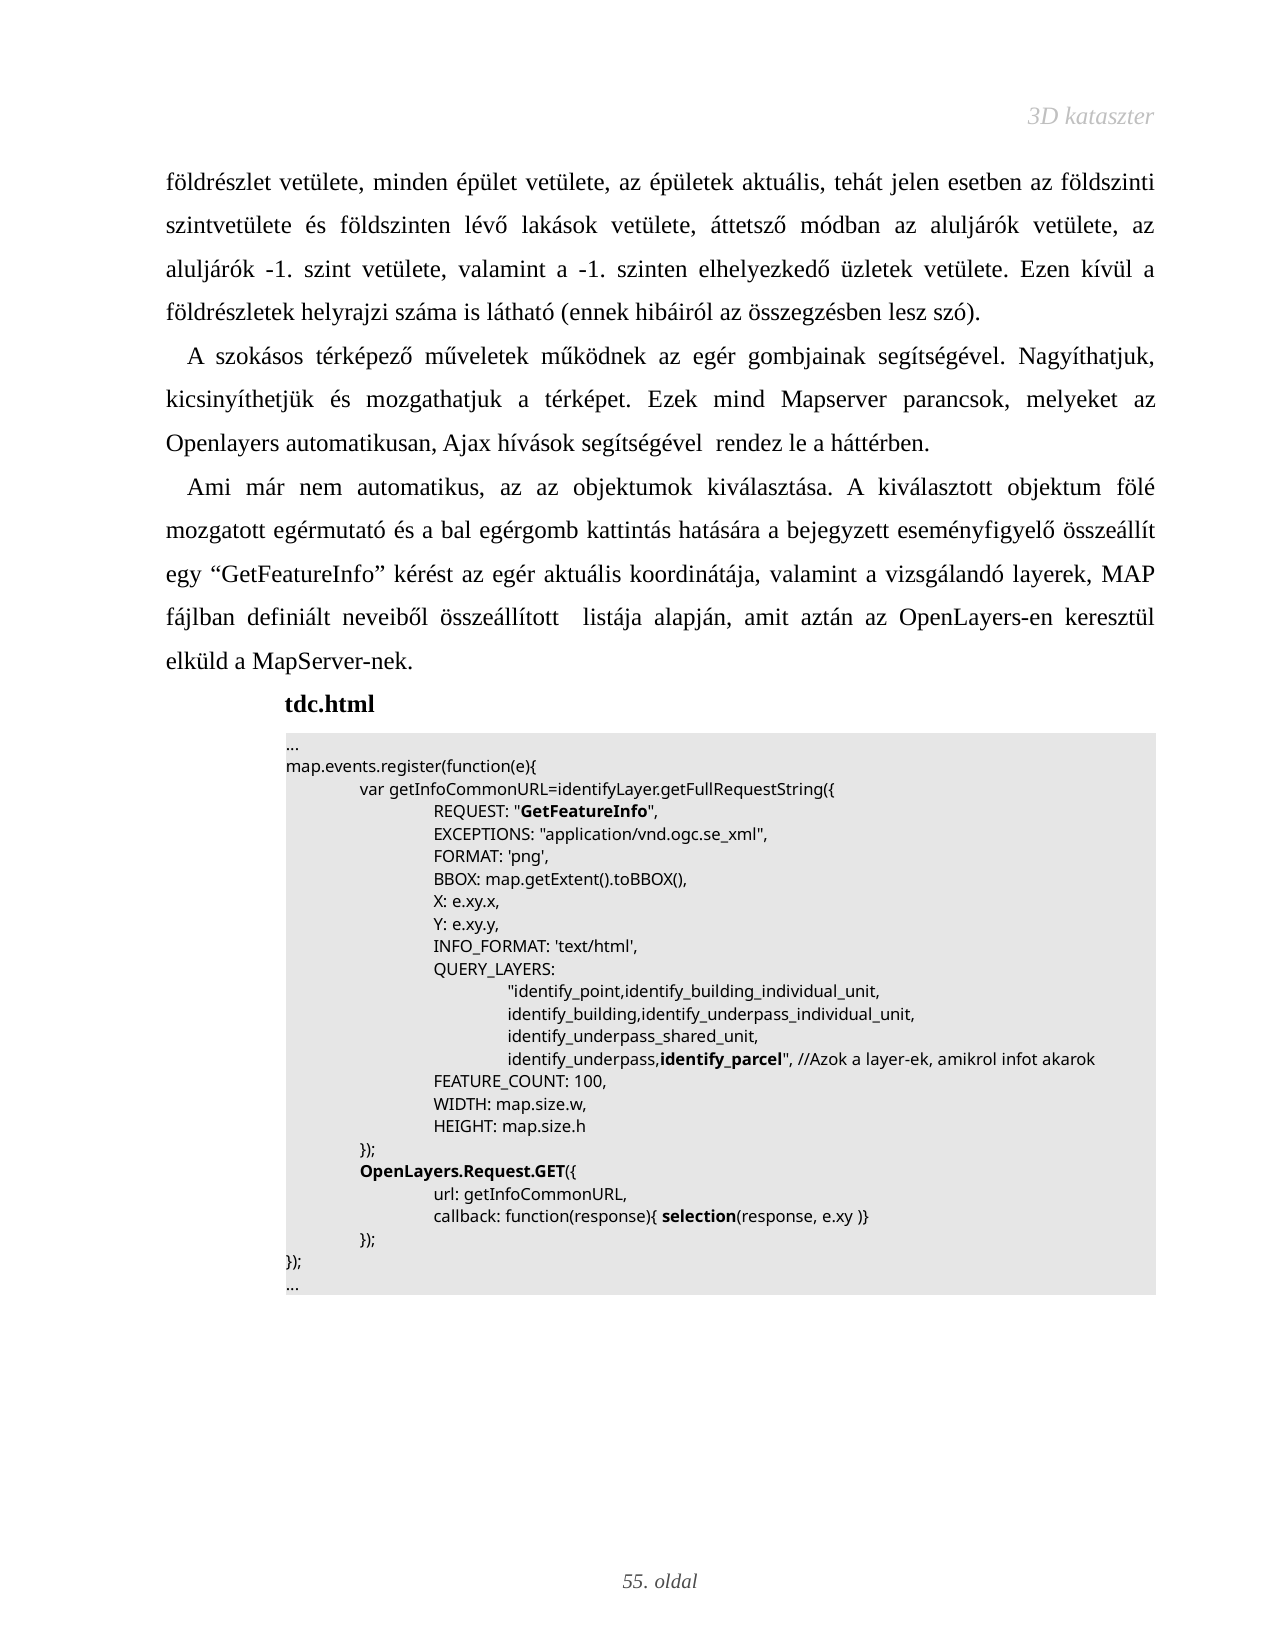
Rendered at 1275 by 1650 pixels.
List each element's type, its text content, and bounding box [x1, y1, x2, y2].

text url: getInfoCommonURL, [286, 1183, 1156, 1205]
text ... [286, 1273, 1156, 1295]
text földrészlet vetülete, minden épület vetülete, az épületek aktuális, tehát jelen esetben az földszinti szintvetülete és földszinten lévő lakások vetülete, áttetsző módban az aluljárók vetülete, az aluljárók -1. szint vetülete, valamint a -1. szinten elhelyezkedő üzletek vetülete. Ezen kívül a földrészletek helyrajzi száma is látható (ennek hibáiról az összegzésben lesz szó). [166, 167, 1156, 326]
text INFO_FORMAT: 'text/html', [286, 935, 1156, 958]
text HEIGHT: map.size.h [286, 1115, 1156, 1138]
text identify_underpass_shared_unit, [286, 1025, 1156, 1048]
text A szokásos térképező műveletek működnek az egér gombjainak segítségével. Nagyíthatjuk, kicsinyíthetjük és mozgathatjuk a térképet. Ezek mind Mapserver parancsok, melyeket az Openlayers automatikusan, Ajax hívások segítségével rendez le a háttérben. [166, 341, 1156, 457]
text Ami már nem automatikus, az az objektumok kiválasztása. A kiválasztott objektum fölé mozgatott egérmutató és a bal egérgomb kattintás hatására a bejegyzett eseményfigyelő összeállít egy “GetFeatureInfo” kérést az egér aktuális koordinátája, valamint a vizsgálandó layerek, MAP fájlban definiált neveiből összeállított listája alapján, amit aztán az OpenLayers-en keresztül elküld a MapServer-nek. [166, 471, 1156, 674]
text map.events.register(function(e){ [286, 755, 1156, 778]
text FEATURE_COUNT: 100, [286, 1070, 1156, 1093]
text QUERY_LAYERS: [286, 958, 1156, 980]
text FORMAT: 'png', [286, 845, 1156, 868]
text X: e.xy.x, [286, 890, 1156, 913]
text Y: e.xy.y, [286, 913, 1156, 935]
text WIDTH: map.size.w, [286, 1093, 1156, 1115]
text OpenLayers.Request.GET({ [286, 1160, 1156, 1183]
text }); [286, 1138, 1156, 1160]
text REQUEST: "GetFeatureInfo", [286, 800, 1156, 823]
text callback: function(response){ selection(response, e.xy )} [286, 1205, 1156, 1228]
text }); [286, 1250, 1156, 1273]
text EXCEPTIONS: "application/vnd.ogc.se_xml", [286, 823, 1156, 845]
text }); [286, 1228, 1156, 1250]
text identify_building,identify_underpass_individual_unit, [286, 1003, 1156, 1025]
text tdc.html [284, 689, 1156, 718]
text identify_underpass,identify_parcel", //Azok a layer-ek, amikrol infot akarok [286, 1048, 1156, 1070]
text var getInfoCommonURL=identifyLayer.getFullRequestString({ [286, 778, 1156, 800]
text "identify_point,identify_building_individual_unit, [286, 980, 1156, 1003]
text ... [286, 733, 1156, 755]
text BBOX: map.getExtent().toBBOX(), [286, 868, 1156, 890]
